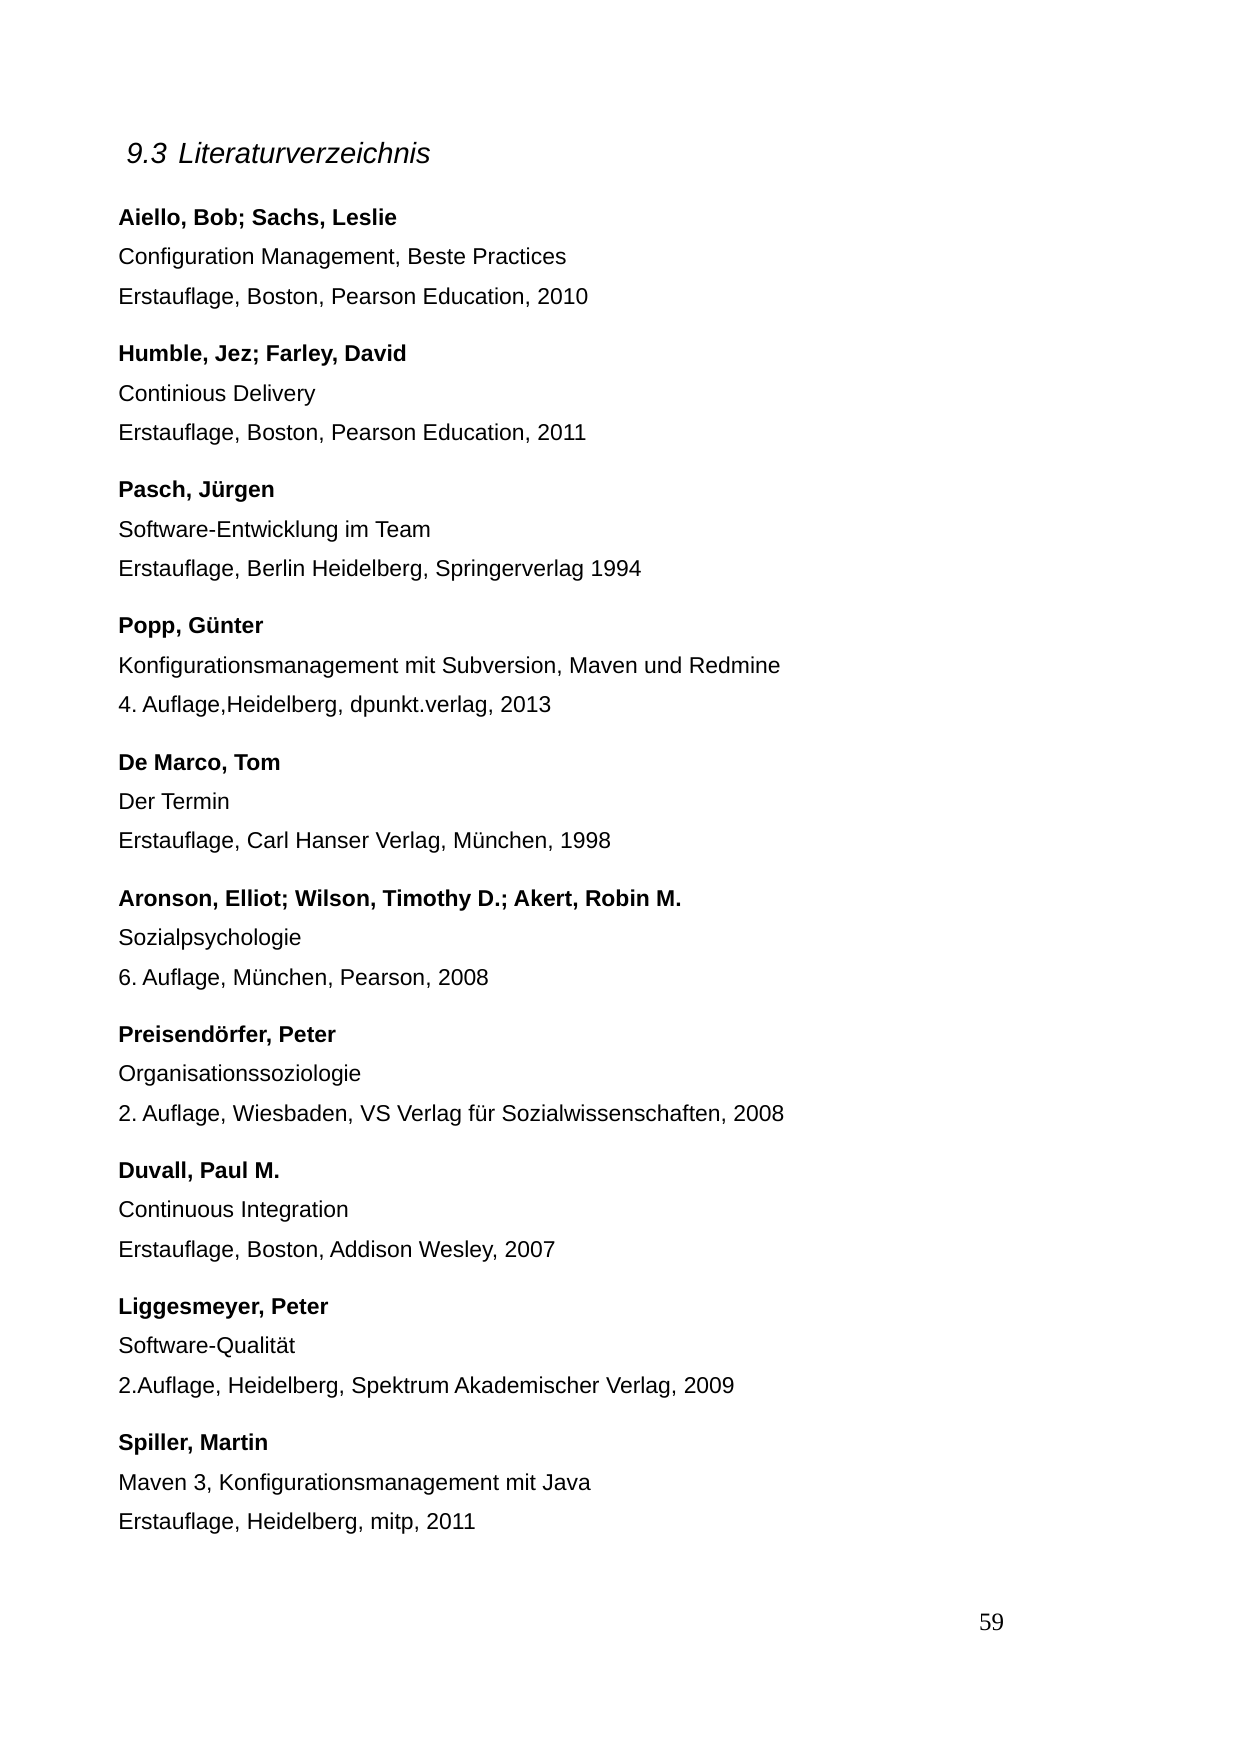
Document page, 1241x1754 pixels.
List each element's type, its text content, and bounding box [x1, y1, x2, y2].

text Liggesmeyer, Peter Software-Qualität 2.Auflage, Heidelberg, Spektrum Akademischer Verlag, 2009 [118, 1293, 1004, 1398]
text Popp, Günter Konfigurationsmanagement mit Subversion, Maven und Redmine 4. Auflage,Heidelberg, dpunkt.verlag, 2013 [118, 612, 1004, 718]
text Spiller, Martin Maven 3, Konfigurationsmanagement mit Java Erstauflage, Heidelberg, mitp, 2011 [118, 1429, 1004, 1534]
text Pasch, Jürgen Software-Entwicklung im Team Erstauflage, Berlin Heidelberg, Springerverlag 1994 [118, 476, 1004, 581]
text Preisendörfer, Peter Organisationssoziologie 2. Auflage, Wiesbaden, VS Verlag für Sozialwissenschaften, 2008 [118, 1021, 1004, 1126]
text De Marco, Tom Der Termin Erstauflage, Carl Hanser Verlag, München, 1998 [118, 748, 1004, 854]
text Aiello, Bob; Sachs, Leslie Configuration Management, Beste Practices Erstauflage, Boston, Pearson Education, 2010 [118, 204, 1004, 309]
text Aronson, Elliot; Wilson, Timothy D.; Akert, Robin M. Sozialpsychologie 6. Auflage, München, Pearson, 2008 [118, 884, 1004, 990]
text Duvall, Paul M. Continuous Integration Erstauflage, Boston, Addison Wesley, 2007 [118, 1157, 1004, 1262]
text Humble, Jez; Farley, David Continious Delivery Erstauflage, Boston, Pearson Education, 2011 [118, 340, 1004, 445]
subtitle Literaturverzeichnis [118, 136, 1004, 169]
